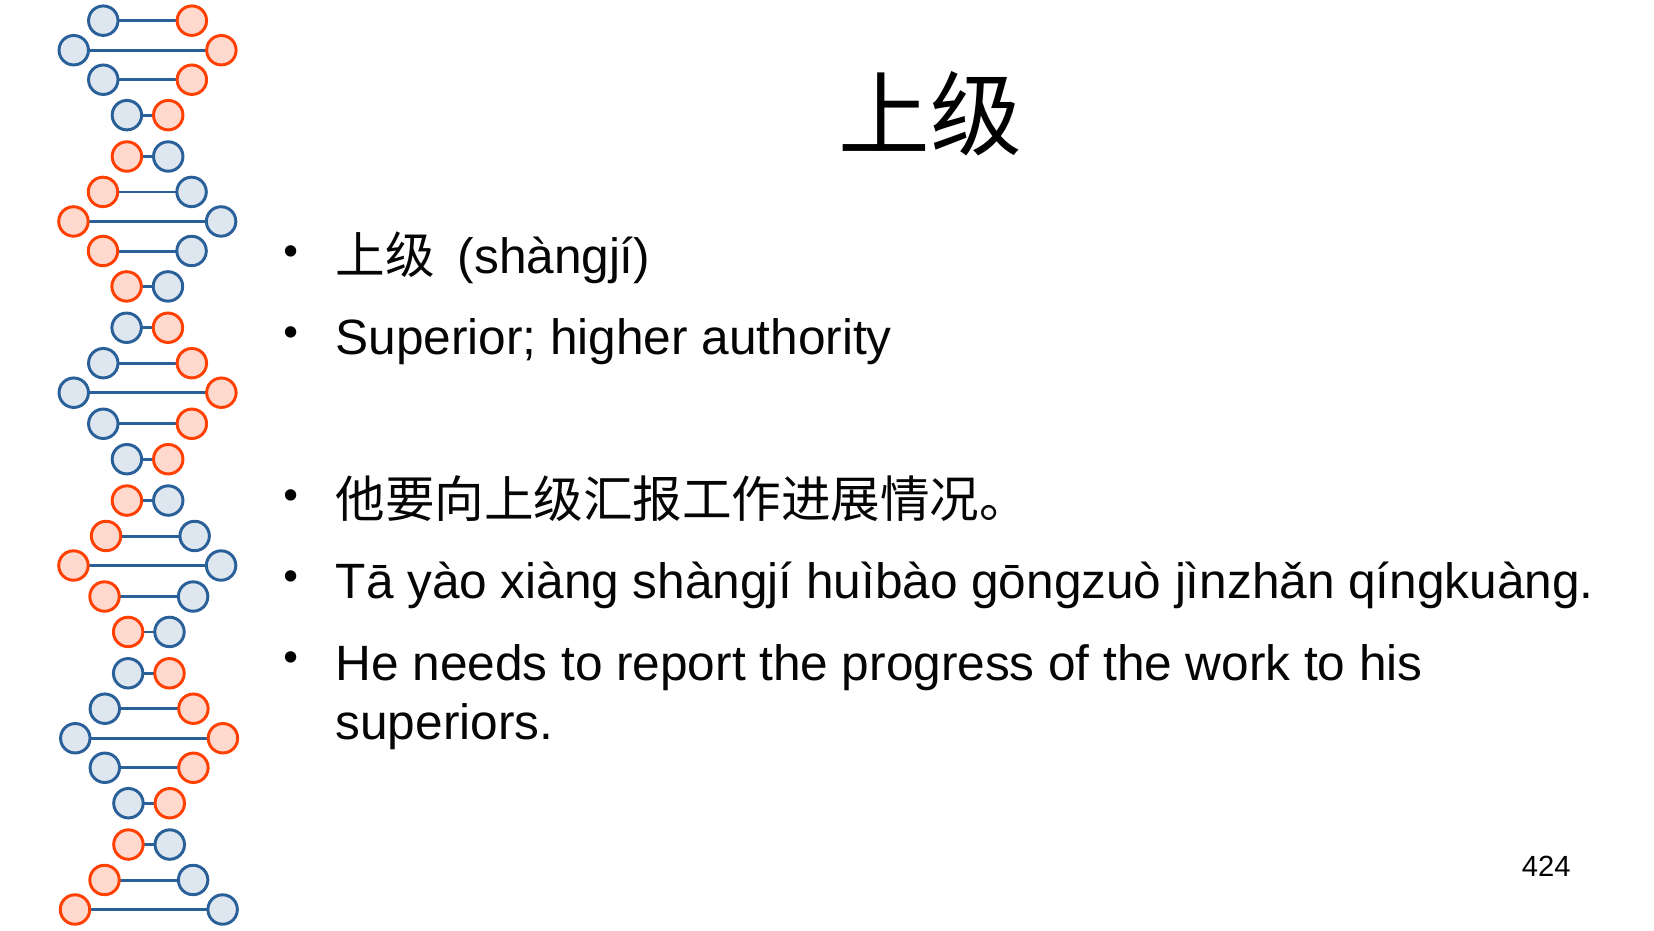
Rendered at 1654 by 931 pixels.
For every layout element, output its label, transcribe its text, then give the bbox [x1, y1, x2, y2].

title 上级 [265, 35, 1595, 189]
list 上级 (shàngjí) Superior; higher authority 他要向上级汇报工作进展情况。 Tā yào xiàng shàngjí huìbào gōngzuò jìnzhǎn qíngkuàng. He needs to report the progress of the work to his superiors. [265, 224, 1595, 764]
